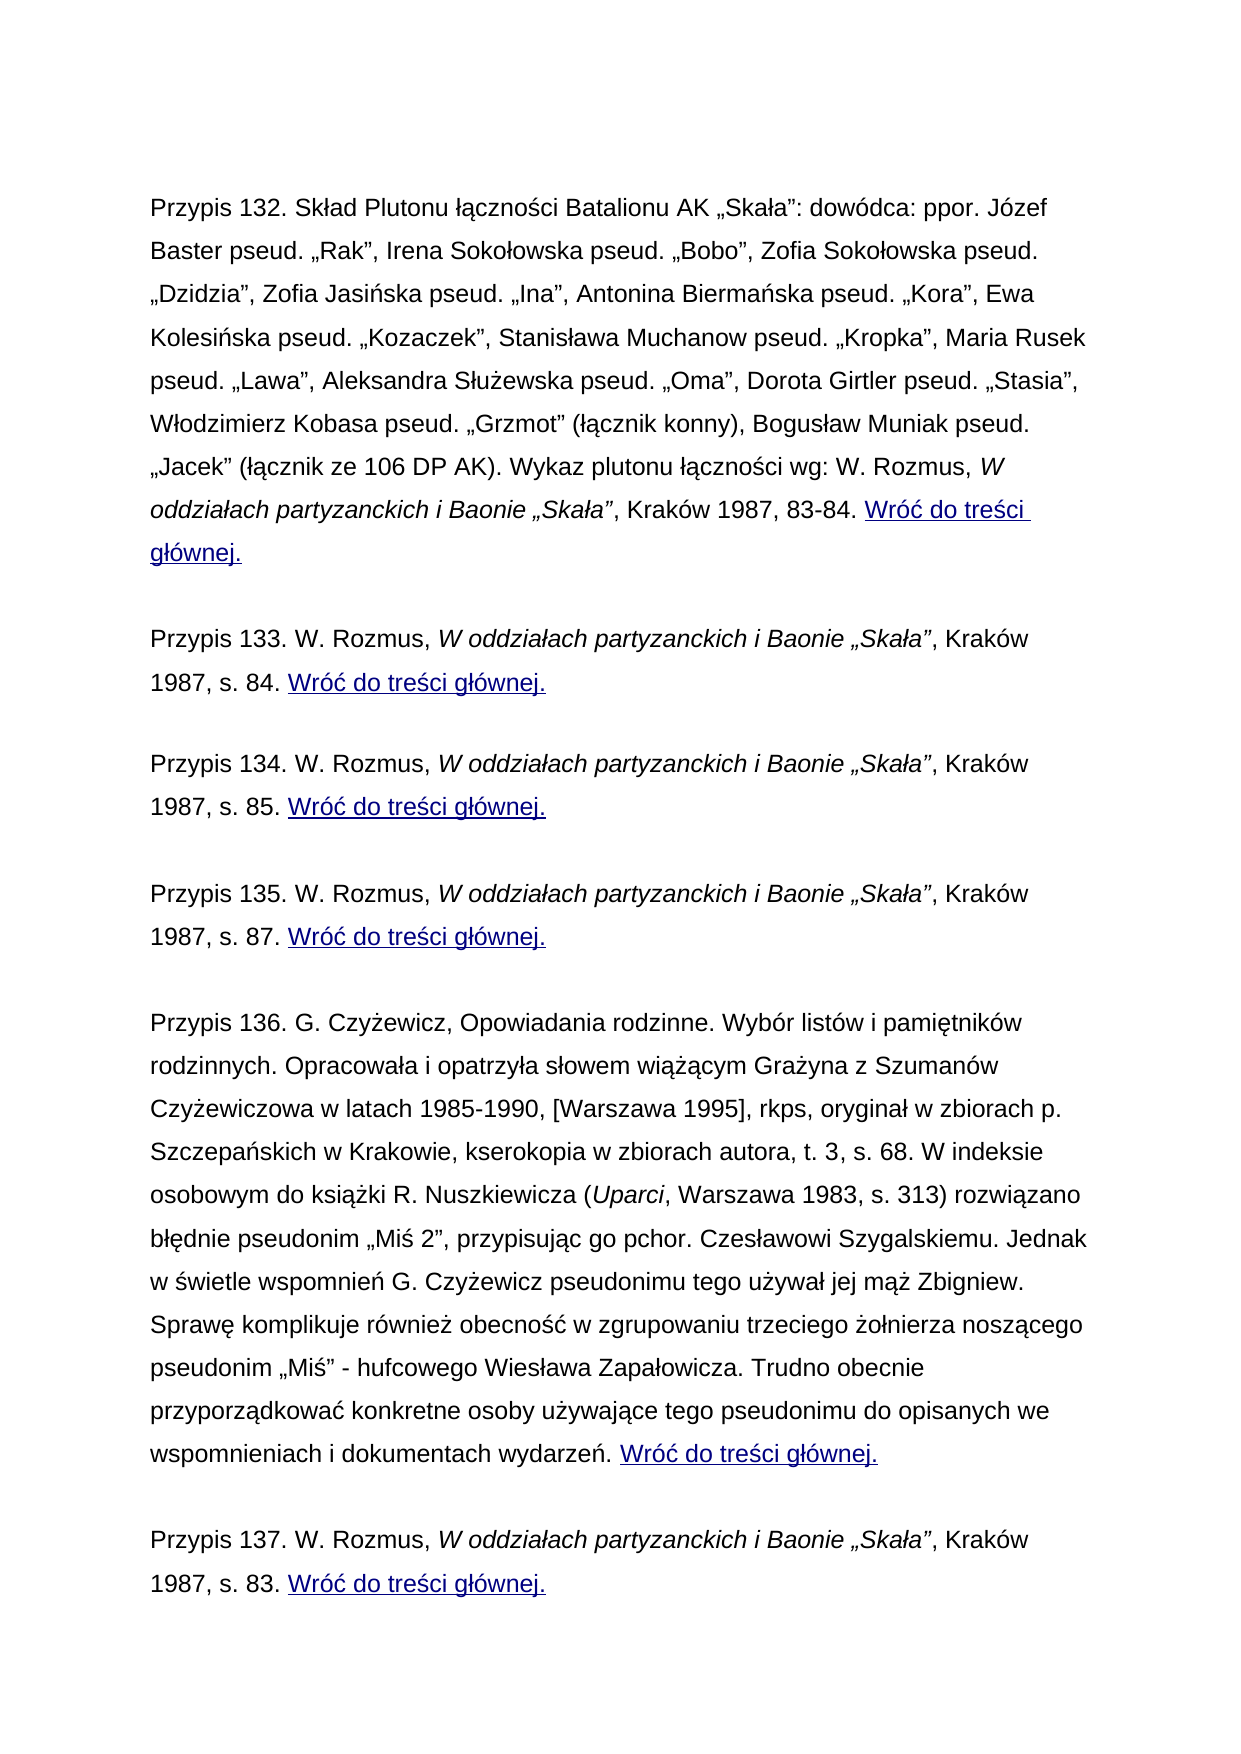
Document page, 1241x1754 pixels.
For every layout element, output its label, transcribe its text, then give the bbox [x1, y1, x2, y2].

text Przypis 133. W. Rozmus, W oddziałach partyzanckich i Baonie „Skała”, Kraków 1987, s. 84. Wróć do treści głównej. [150, 624, 1090, 696]
text Przypis 137. W. Rozmus, W oddziałach partyzanckich i Baonie „Skała”, Kraków 1987, s. 83. Wróć do treści głównej. [150, 1525, 1090, 1597]
text Przypis 136. G. Czyżewicz, Opowiadania rodzinne. Wybór listów i pamiętników rodzinnych. Opracowała i opatrzyła słowem wiążącym Grażyna z Szumanów Czyżewiczowa w latach 1985-1990, [Warszawa 1995], rkps, oryginał w zbiorach p. Szczepańskich w Krakowie, kserokopia w zbiorach autora, t. 3, s. 68. W indeksie osobowym do książki R. Nuszkiewicza (Uparci, Warszawa 1983, s. 313) rozwiązano błędnie pseudonim „Miś 2”, przypisując go pchor. Czesławowi Szygalskiemu. Jednak w świetle wspomnień G. Czyżewicz pseudonimu tego używał jej mąż Zbigniew. Sprawę komplikuje również obecność w zgrupowaniu trzeciego żołnierza noszącego pseudonim „Miś” - hufcowego Wiesława Zapałowicza. Trudno obecnie przyporządkować konkretne osoby używające tego pseudonimu do opisanych we wspomnieniach i dokumentach wydarzeń. Wróć do treści głównej. [150, 1008, 1090, 1468]
text Przypis 134. W. Rozmus, W oddziałach partyzanckich i Baonie „Skała”, Kraków 1987, s. 85. Wróć do treści głównej. [150, 749, 1090, 821]
text Przypis 132. Skład Plutonu łączności Batalionu AK „Skała”: dowódca: ppor. Józef Baster pseud. „Rak”, Irena Sokołowska pseud. „Bobo”, Zofia Sokołowska pseud. „Dzidzia”, Zofia Jasińska pseud. „Ina”, Antonina Biermańska pseud. „Kora”, Ewa Kolesińska pseud. „Kozaczek”, Stanisława Muchanow pseud. „Kropka”, Maria Rusek pseud. „Lawa”, Aleksandra Służewska pseud. „Oma”, Dorota Girtler pseud. „Stasia”, Włodzimierz Kobasa pseud. „Grzmot” (łącznik konny), Bogusław Muniak pseud. „Jacek” (łącznik ze 106 DP AK). Wykaz plutonu łączności wg: W. Rozmus, W oddziałach partyzanckich i Baonie „Skała”, Kraków 1987, 83-84. Wróć do treści głównej. [150, 193, 1090, 567]
text Przypis 135. W. Rozmus, W oddziałach partyzanckich i Baonie „Skała”, Kraków 1987, s. 87. Wróć do treści głównej. [150, 878, 1090, 950]
